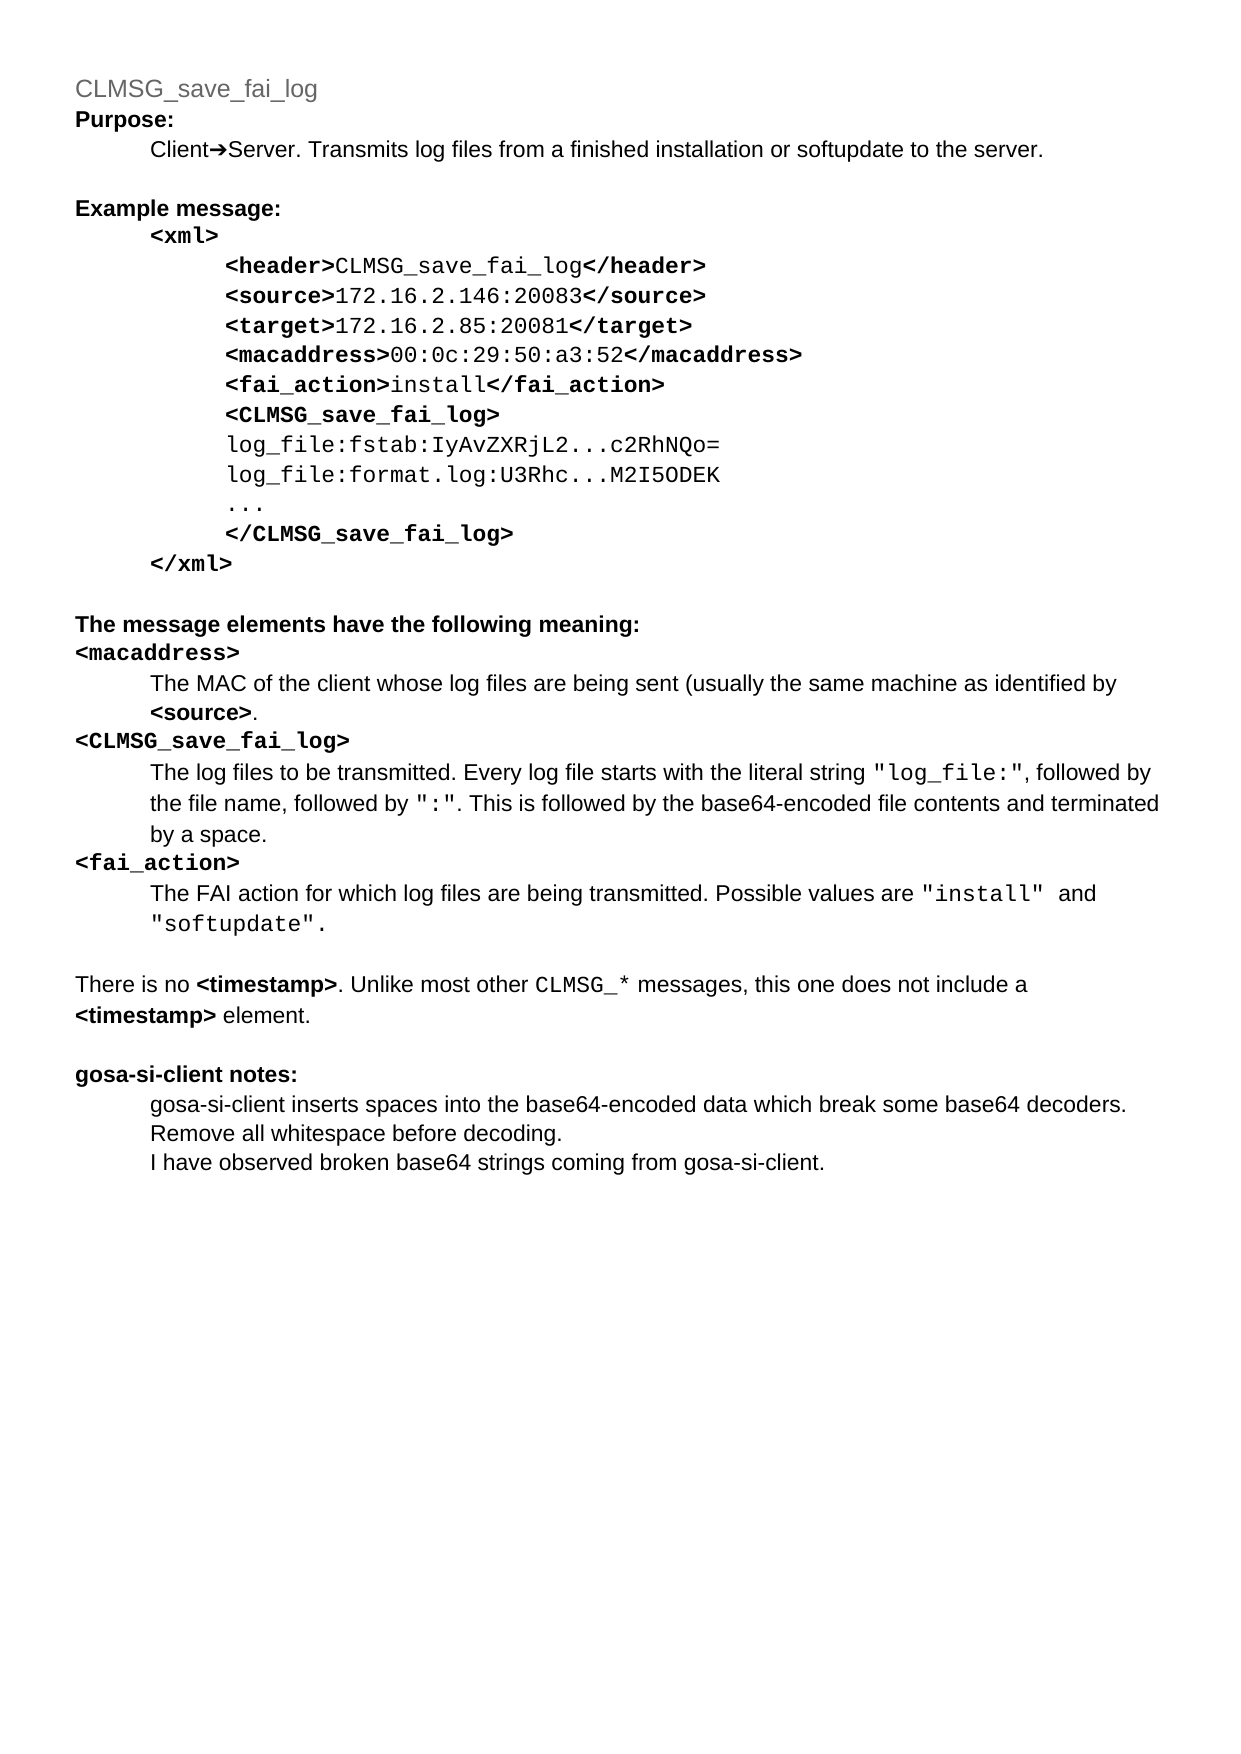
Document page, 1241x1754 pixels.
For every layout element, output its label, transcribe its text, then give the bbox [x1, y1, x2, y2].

subtitle CLMSG_save_fai_log [75, 75, 1165, 103]
text The FAI action for which log files are being transmitted. Possible values are "install" and "softupdate". [150, 881, 1165, 938]
text The log files to be transmitted. Every log file starts with the literal string "log_file:", followed by the file name, followed by ":". This is followed by the base64-encoded file contents and terminated by a space. [150, 759, 1165, 848]
text </xml> [150, 552, 1165, 578]
text The message elements have the following meaning: [75, 611, 1165, 637]
text <header>CLMSG_save_fai_log</header> [225, 254, 1165, 280]
text There is no <timestamp>. Unlike most other CLMSG_* messages, this one does not include a <timestamp> element. [75, 972, 1165, 1029]
text <CLMSG_save_fai_log> [225, 403, 1165, 429]
text ... [225, 493, 1165, 519]
text <fai_action> [75, 851, 1165, 877]
text <CLMSG_save_fai_log> [75, 729, 1165, 755]
text </CLMSG_save_fai_log> [225, 522, 1165, 548]
text <fai_action>install</fai_action> [225, 373, 1165, 399]
text The MAC of the client whose log files are being sent (usually the same machine as identified by <source>. [150, 671, 1165, 726]
text <macaddress> [75, 641, 1165, 667]
text Client➔Server. Transmits log files from a finished installation or softupdate to the server. [150, 136, 1165, 162]
text <macaddress>00:0c:29:50:a3:52</macaddress> [225, 344, 1165, 370]
text gosa-si-client inserts spaces into the base64-encoded data which break some base64 decoders. Remove all whitespace before decoding. [150, 1091, 1165, 1146]
text <target>172.16.2.85:20081</target> [225, 314, 1165, 340]
text Purpose: [75, 107, 1165, 133]
text I have observed broken base64 strings coming from gosa-si-client. [150, 1150, 1165, 1176]
text <xml> [150, 224, 1165, 251]
text log_file:fstab:IyAvZXRjL2...c2RhNQo= [225, 433, 1165, 459]
text log_file:format.log:U3Rhc...M2I5ODEK [225, 463, 1165, 489]
text <source>172.16.2.146:20083</source> [225, 284, 1165, 310]
text Example message: [75, 195, 1165, 221]
text gosa-si-client notes: [75, 1062, 1165, 1087]
